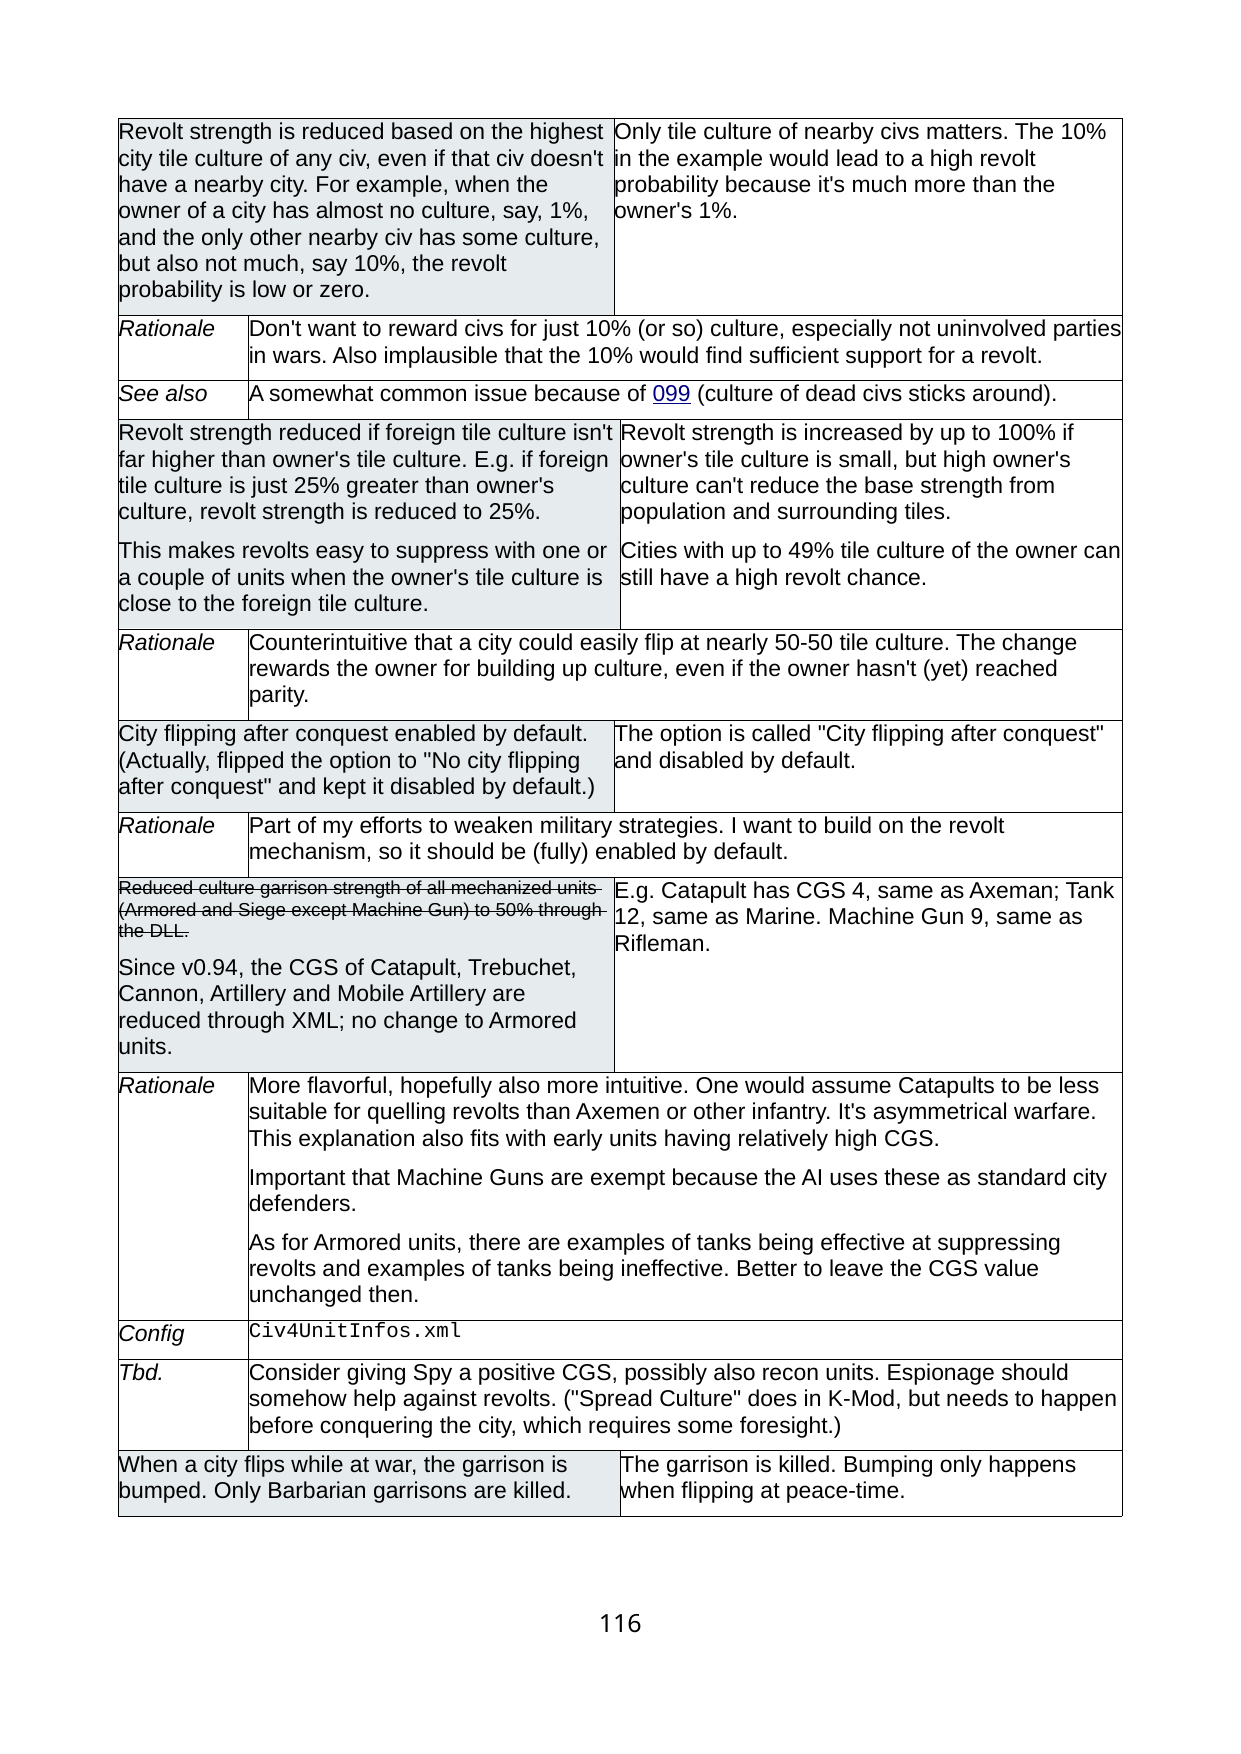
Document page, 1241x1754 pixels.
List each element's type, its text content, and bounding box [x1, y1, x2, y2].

table_cell Rationale [119, 630, 248, 720]
table_cell Don't want to reward civs for just 10% (or so) culture, especially not uninvolved parties in wars. Also implausible that the 10% would find sufficient support for a revolt. [249, 316, 1122, 380]
table_cell See also [119, 381, 248, 419]
table_cell When a city flips while at war, the garrison is bumped. Only Barbarian garrisons are killed. [119, 1451, 620, 1516]
table_cell Revolt strength reduced if foreign tile culture isn't far higher than owner's tile culture. E.g. if foreign tile culture is just 25% greater than owner's culture, revolt strength is reduced to 25%. This makes revolts easy to suppress with one or a couple of units when the owner's tile culture is close to the foreign tile culture. [119, 420, 620, 628]
table_cell Consider giving Spy a positive CGS, possibly also recon units. Espionage should somehow help against revolts. ("Spread Culture" does in K-Mod, but needs to happen before conquering the city, which requires some foresight.) [249, 1360, 1122, 1450]
table_cell The option is called "City flipping after conquest" and disabled by default. [615, 721, 1122, 812]
table_cell E.g. Catapult has CGS 4, same as Axeman; Tank 12, same as Marine. Machine Gun 9, same as Rifleman. [615, 878, 1122, 1072]
table_cell A somewhat common issue because of 099 (culture of dead civs sticks around). [249, 381, 1122, 419]
table_cell Reduced culture garrison strength of all mechanized units (Armored and Siege except Machine Gun) to 50% through the DLL. Since v0.94, the CGS of Catapult, Trebuchet, Cannon, Artillery and Mobile Artillery are reduced through XML; no change to Armored units. [119, 878, 614, 1072]
table_cell Revolt strength is reduced based on the highest city tile culture of any civ, even if that civ doesn't have a nearby city. For example, when the owner of a city has almost no culture, say, 1%, and the only other nearby civ has some culture, but also not much, say 10%, the revolt probability is low or zero. [119, 119, 614, 315]
table_cell Part of my efforts to weaken military strategies. I want to build on the revolt mechanism, so it should be (fully) enabled by default. [249, 813, 1122, 877]
table_cell Only tile culture of nearby civs matters. The 10% in the example would lead to a high revolt probability because it's much more than the owner's 1%. [615, 119, 1122, 315]
table_cell Config [119, 1321, 248, 1359]
table_cell Rationale [119, 1073, 248, 1320]
table_cell Counterintuitive that a city could easily flip at nearly 50-50 tile culture. The change rewards the owner for building up culture, even if the owner hasn't (yet) reached parity. [249, 630, 1122, 720]
table_cell Civ4UnitInfos.xml [249, 1321, 1122, 1359]
table_cell More flavorful, hopefully also more intuitive. One would assume Catapults to be less suitable for quelling revolts than Axemen or other infantry. It's asymmetrical warfare. This explanation also fits with early units having relatively high CGS. Important that Machine Guns are exempt because the AI uses these as standard city defenders. As for Armored units, there are examples of tanks being effective at suppressing revolts and examples of tanks being ineffective. Better to leave the CGS value unchanged then. [249, 1073, 1122, 1320]
table_cell The garrison is killed. Bumping only happens when flipping at peace-time. [621, 1451, 1122, 1516]
table_cell City flipping after conquest enabled by default. (Actually, flipped the option to "No city flipping after conquest" and kept it disabled by default.) [119, 721, 614, 812]
table_cell Tbd. [119, 1360, 248, 1450]
table_cell Rationale [119, 316, 248, 380]
table_cell Revolt strength is increased by up to 100% if owner's tile culture is small, but high owner's culture can't reduce the base strength from population and surrounding tiles. Cities with up to 49% tile culture of the owner can still have a high revolt chance. [621, 420, 1122, 628]
table_cell Rationale [119, 813, 248, 877]
